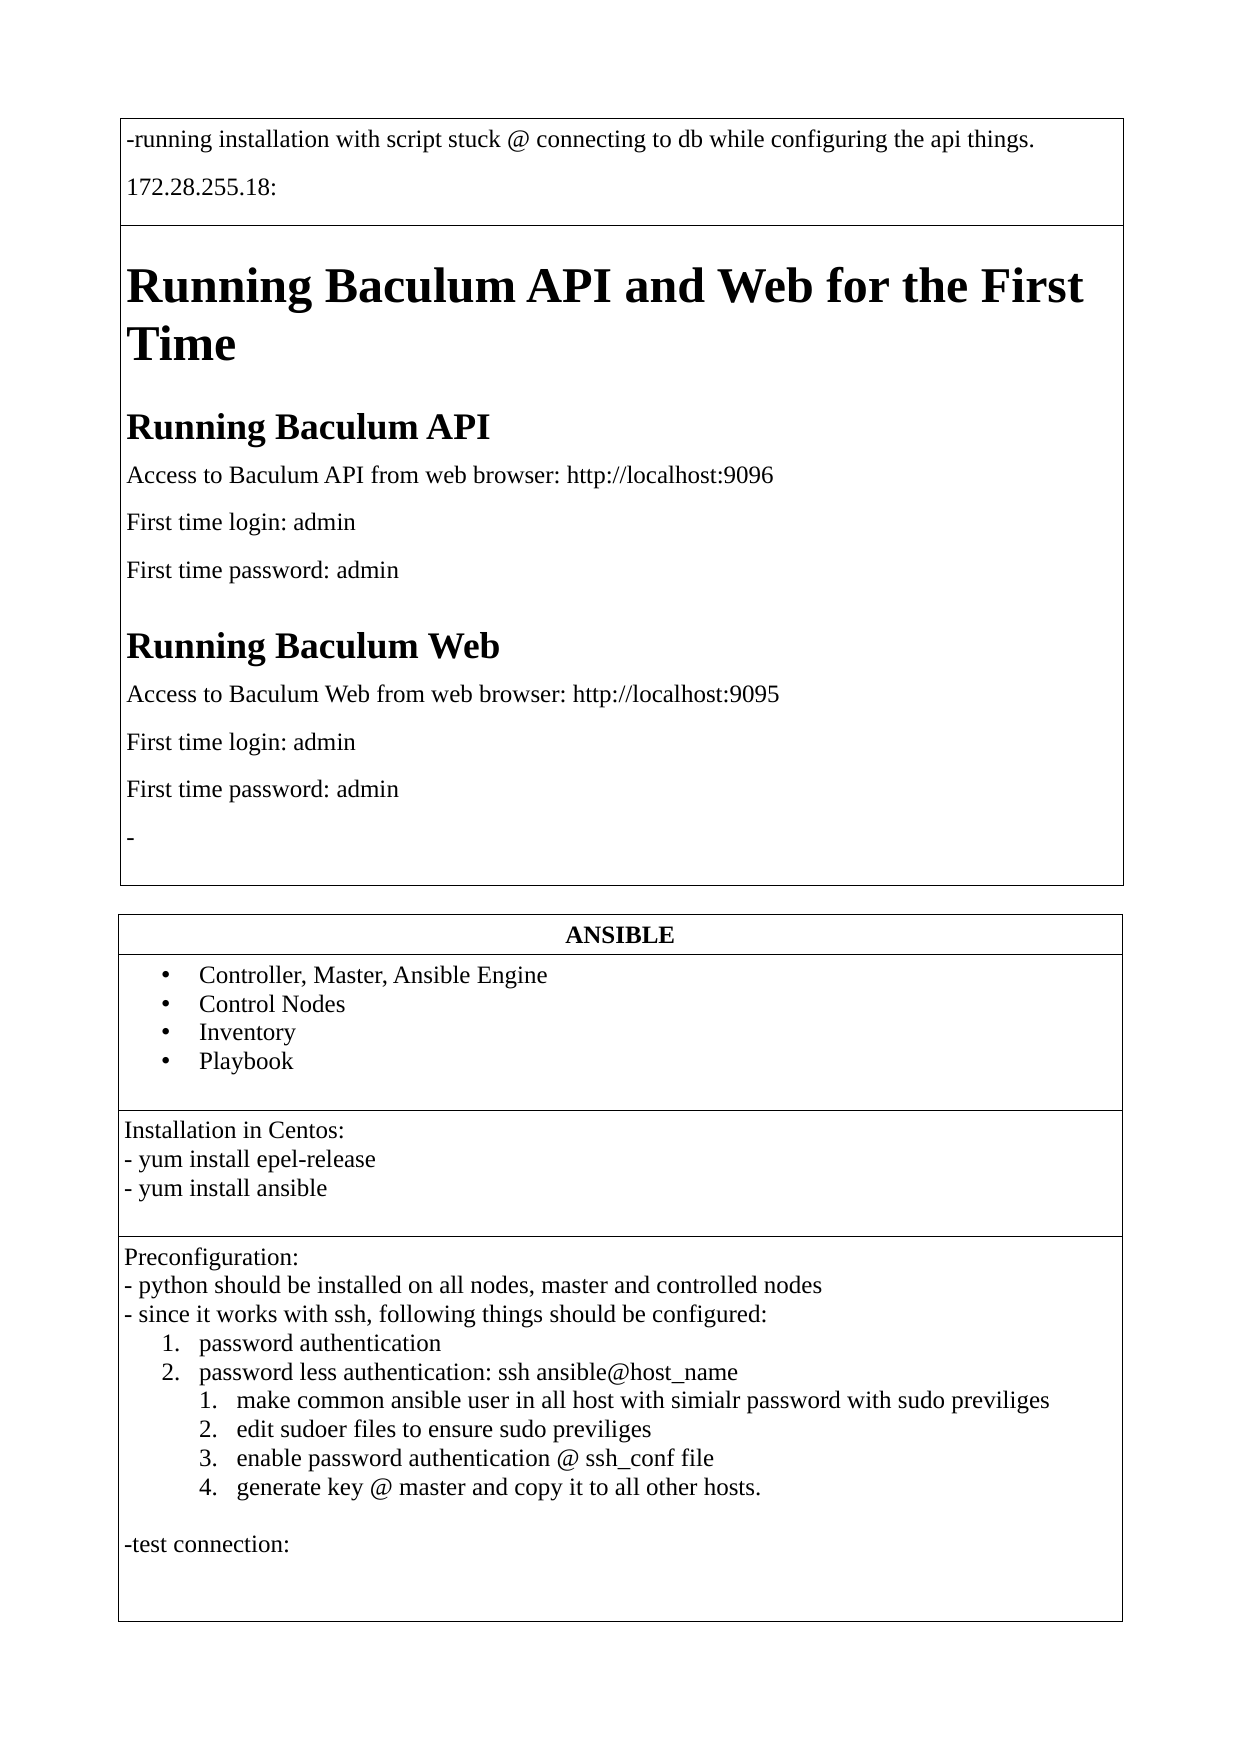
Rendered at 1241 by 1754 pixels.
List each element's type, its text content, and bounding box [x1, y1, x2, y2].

table_cell Running Baculum API and Web for the First Time Running Baculum API Access to Baculum API from web browser: http://localhost:9096 First time login: admin First time password: admin Running Baculum Web Access to Baculum Web from web browser: http://localhost:9095 First time login: admin First time password: admin - [121, 226, 1123, 885]
table_cell Installation in Centos: - yum install epel-release - yum install ansible [119, 1111, 1122, 1236]
table_cell Controller, Master, Ansible Engine Control Nodes Inventory Playbook [119, 955, 1122, 1109]
table_cell Preconfiguration: - python should be installed on all nodes, master and controlled nodes - since it works with ssh, following things should be configured: password authentication password less authentication: ssh ansible@host_name make common ansible user in all host with simialr password with sudo previliges edit sudoer files to ensure sudo previliges enable password authentication @ ssh_conf file generate key @ master and copy it to all other hosts. -test connection: [119, 1237, 1122, 1621]
table_header ANSIBLE [119, 915, 1122, 954]
table_cell -running installation with script stuck @ connecting to db while configuring the api things. 172.28.255.18: [121, 119, 1123, 225]
